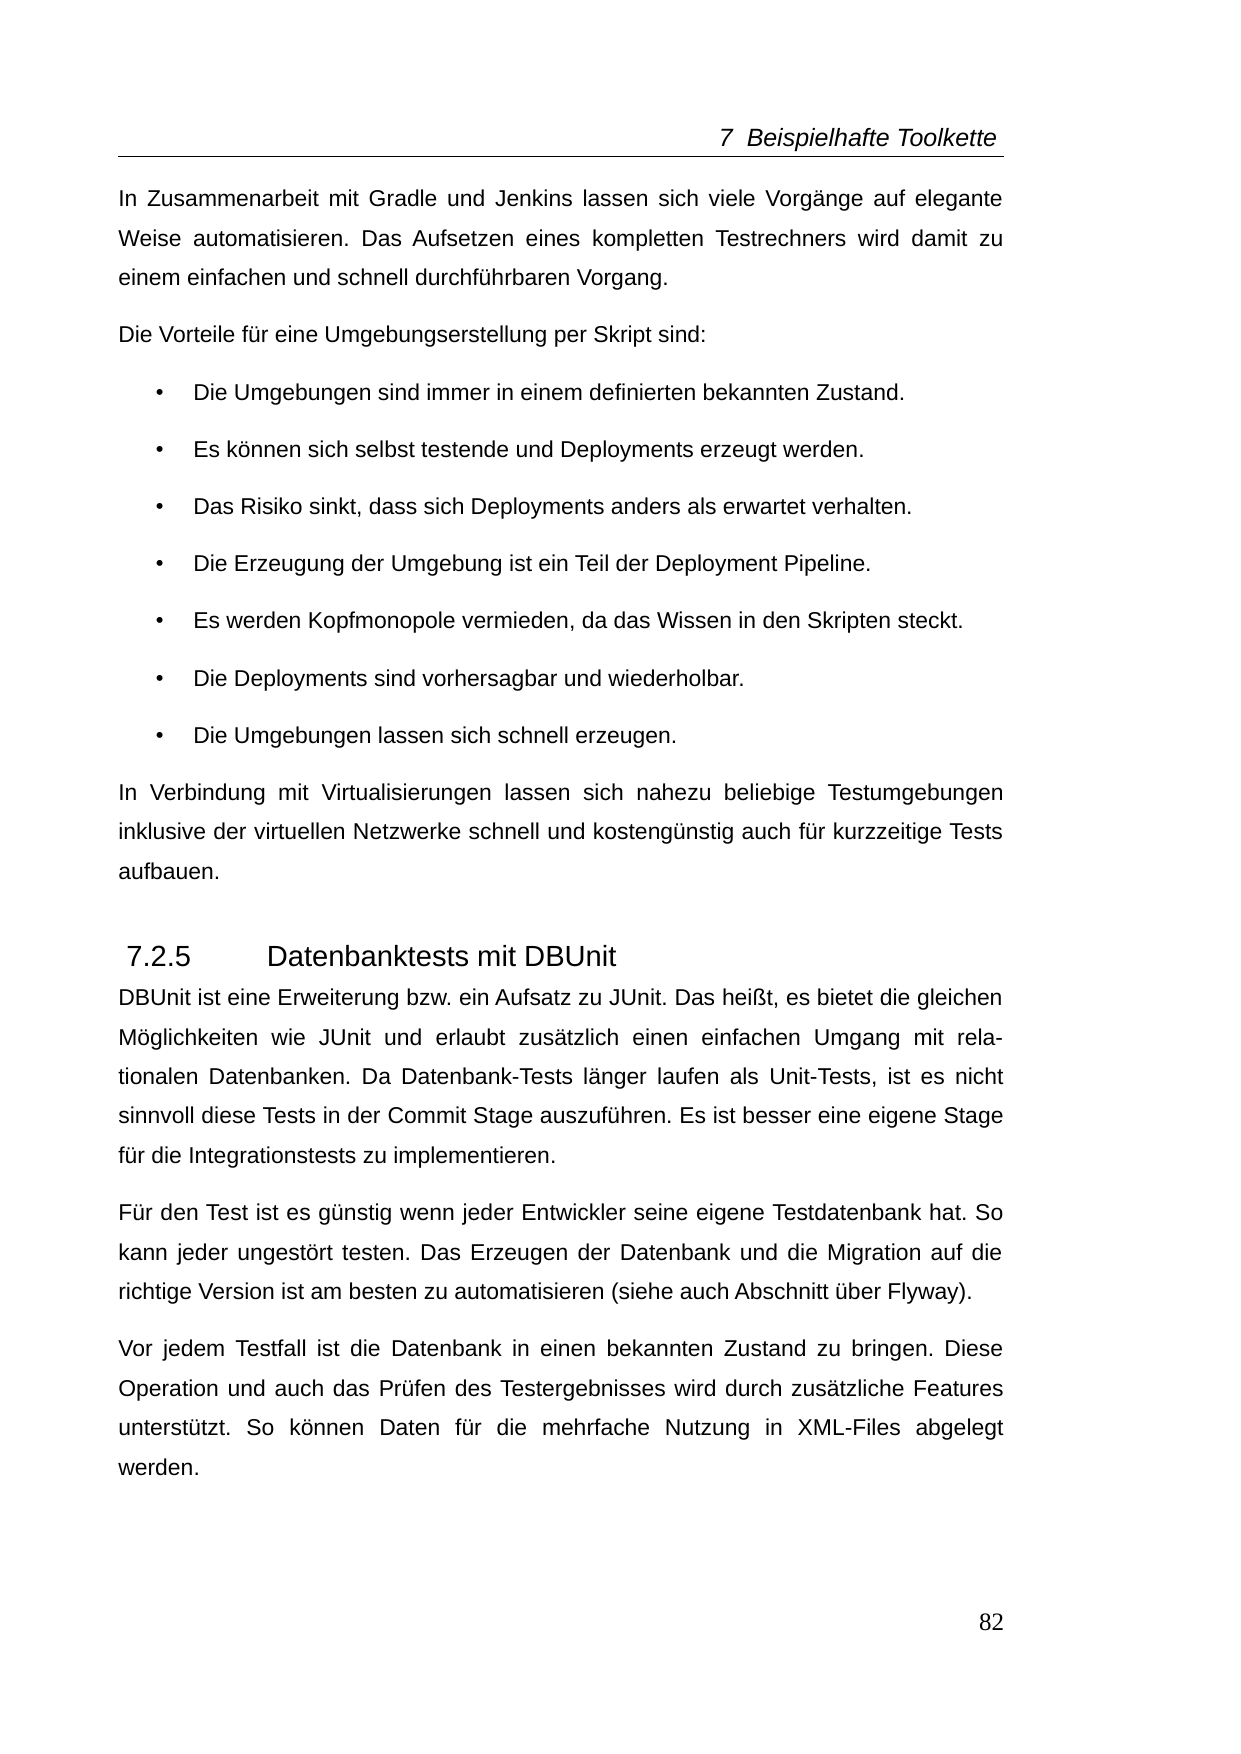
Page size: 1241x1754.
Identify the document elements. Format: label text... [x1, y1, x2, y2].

subtitle Datenbanktests mit DBUnit [118, 939, 1004, 972]
text In Verbindung mit Virtualisierungen lassen sich nahezu beliebige Testumgebungen inklusive der virtuellen Netzwerke schnell und kostengünstig auch für kurzzeitige Tests aufbauen. [118, 779, 1004, 884]
list Die Umgebungen lassen sich schnell erzeugen. [156, 722, 1004, 748]
list Das Risiko sinkt, dass sich Deployments anders als erwartet verhalten. [156, 493, 1004, 519]
list Die Erzeugung der Umgebung ist ein Teil der Deployment Pipeline. [156, 550, 1004, 576]
text DBUnit ist eine Erweiterung bzw. ein Aufsatz zu JUnit. Das heißt, es bietet die gleichen Möglichkeiten wie JUnit und erlaubt zusätzlich einen einfachen Umgang mit rela-tionalen Datenbanken. Da Datenbank-Tests länger laufen als Unit-Tests, ist es nicht sinnvoll diese Tests in der Commit Stage auszuführen. Es ist besser eine eigene Stage für die Integrationstests zu implementieren. [118, 984, 1004, 1168]
list Es werden Kopfmonopole vermieden, da das Wissen in den Skripten steckt. [156, 607, 1004, 634]
list Die Umgebungen sind immer in einem definierten bekannten Zustand. [156, 378, 1004, 405]
text Vor jedem Testfall ist die Datenbank in einen bekannten Zustand zu bringen. Diese Operation und auch das Prüfen des Testergebnisses wird durch zusätzliche Features unterstützt. So können Daten für die mehrfache Nutzung in XML-Files abgelegt werden. [118, 1335, 1004, 1480]
text Die Vorteile für eine Umgebungserstellung per Skript sind: [118, 321, 1004, 348]
list Es können sich selbst testende und Deployments erzeugt werden. [156, 436, 1004, 462]
text In Zusammenarbeit mit Gradle und Jenkins lassen sich viele Vorgänge auf elegante Weise automatisieren. Das Aufsetzen eines kompletten Testrechners wird damit zu einem einfachen und schnell durchführbaren Vorgang. [118, 185, 1004, 291]
list Die Deployments sind vorhersagbar und wiederholbar. [156, 664, 1004, 691]
text Für den Test ist es günstig wenn jeder Entwickler seine eigene Testdatenbank hat. So kann jeder ungestört testen. Das Erzeugen der Datenbank und die Migration auf die richtige Version ist am besten zu automatisieren (siehe auch Abschnitt über Flyway). [118, 1199, 1004, 1304]
